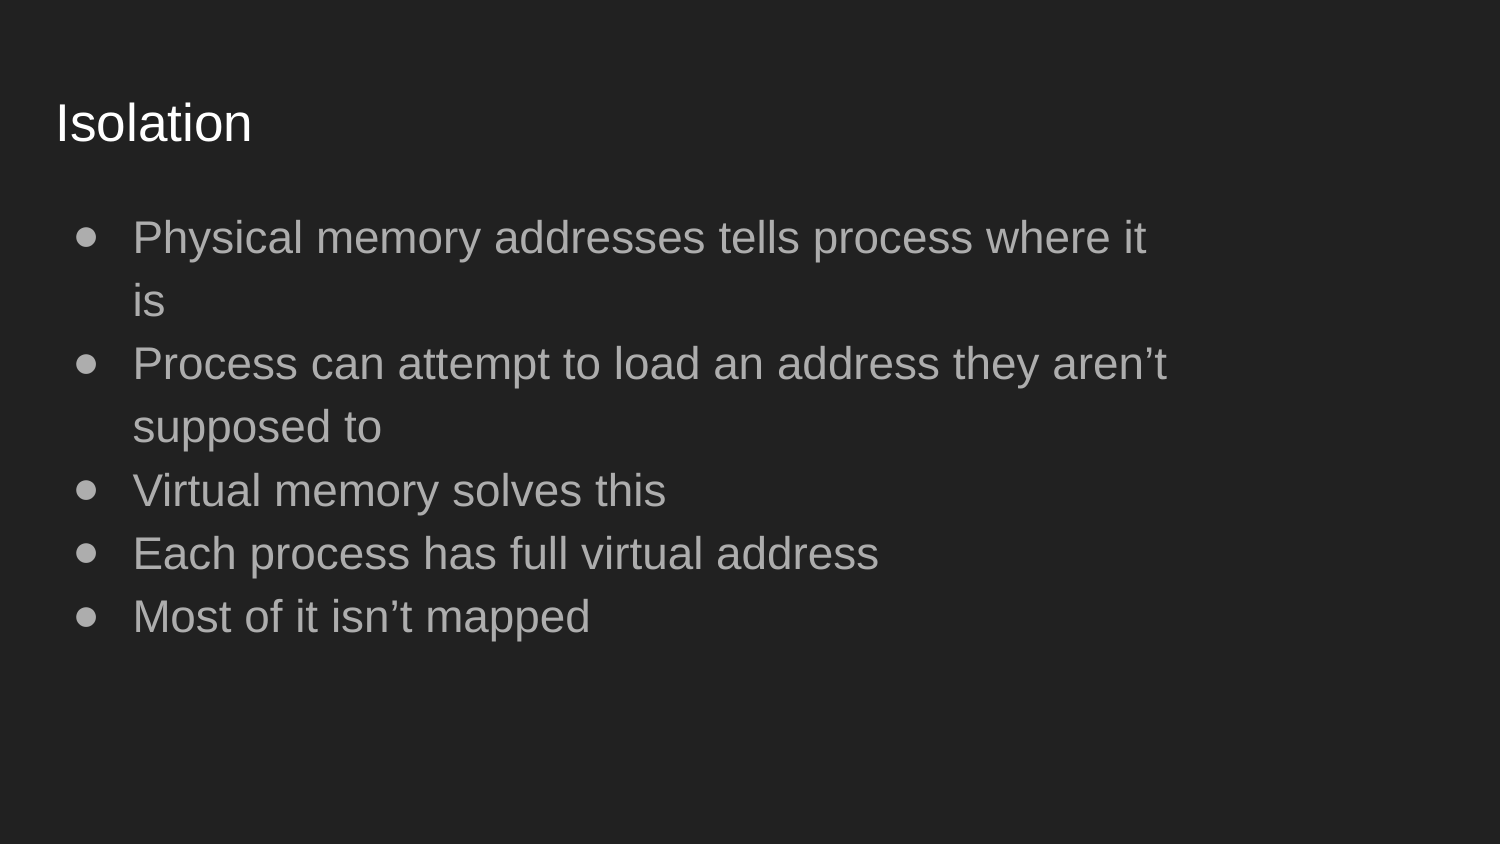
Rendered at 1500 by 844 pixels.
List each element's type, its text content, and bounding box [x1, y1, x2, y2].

list Physical memory addresses tells process where it is Process can attempt to load an address they aren’t supposed to Virtual memory solves this Each process has full virtual address Most of it isn’t mapped [42, 184, 1209, 618]
title Isolation [40, 72, 920, 167]
